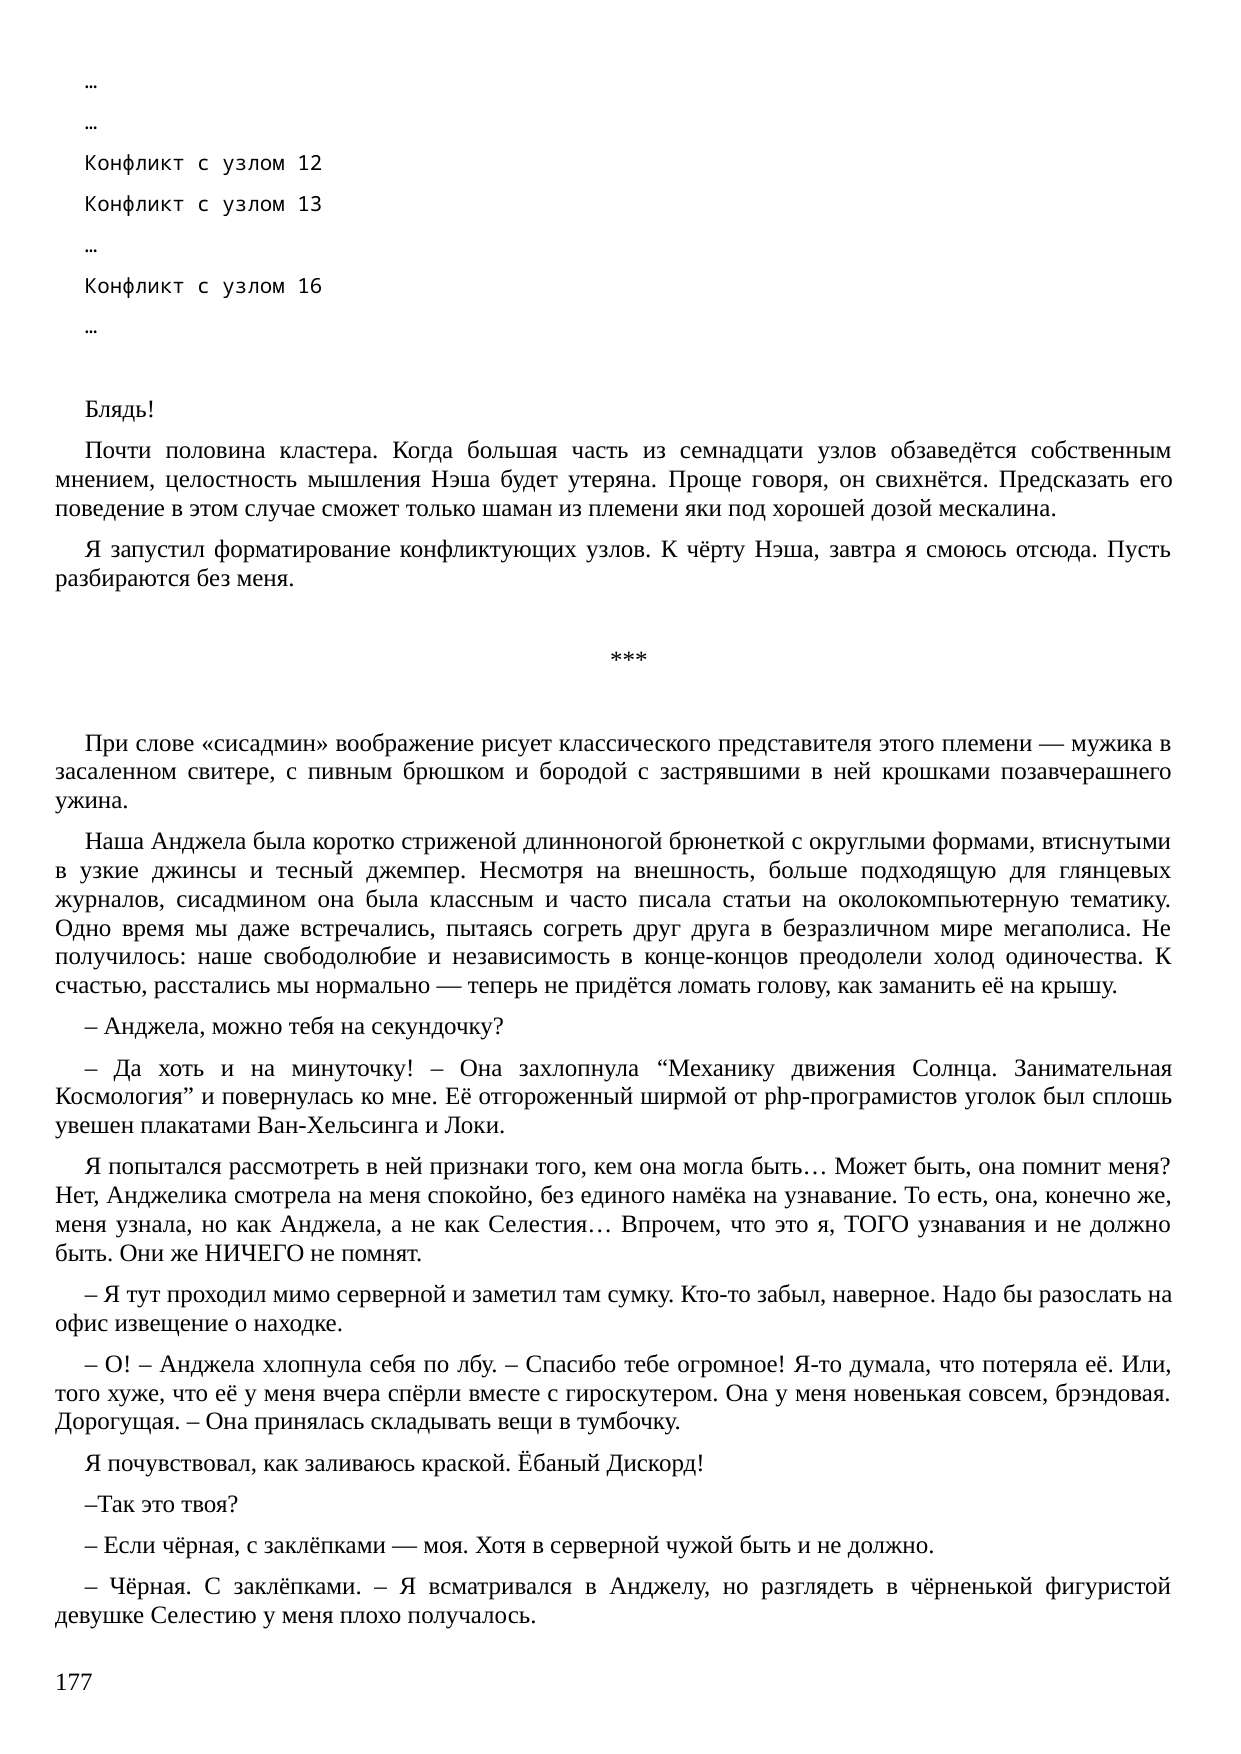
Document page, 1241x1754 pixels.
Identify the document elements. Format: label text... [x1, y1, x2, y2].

text Конфликт с узлом 16 [55, 271, 1173, 299]
text – О! – Анджела хлопнула себя по лбу. – Спасибо тебе огромное! Я-то думала, что потеряла её. Или, того хуже, что её у меня вчера спёрли вместе с гироскутером. Она у меня новенькая совсем, брэндовая. Дорогущая. – Она принялась складывать вещи в тумбочку. [55, 1349, 1173, 1435]
text Я запустил форматирование конфликтующих узлов. К чёрту Нэша, завтра я смоюсь отсюда. Пусть разбираются без меня. [55, 534, 1173, 591]
text … [55, 312, 1173, 340]
text … [55, 66, 1173, 94]
text – Если чёрная, с заклёпками — моя. Хотя в серверной чужой быть и не должно. [55, 1530, 1173, 1559]
text – Чёрная. С заклёпками. – Я всматривался в Анджелу, но разглядеть в чёрненькой фигуристой девушке Селестию у меня плохо получалось. [55, 1571, 1173, 1629]
text – Анджела, можно тебя на секундочку? [55, 1011, 1173, 1040]
text Я попытался рассмотреть в ней признаки того, кем она могла быть… Может быть, она помнит меня? Нет, Анджелика смотрела на меня спокойно, без единого намёка на узнавание. То есть, она, конечно же, меня узнала, но как Анджела, а не как Селестия… Впрочем, что это я, ТОГО узнавания и не должно быть. Они же НИЧЕГО не помнят. [55, 1151, 1173, 1266]
text … [55, 230, 1173, 258]
text Я почувствовал, как заливаюсь краской. Ёбаный Дискорд! [55, 1448, 1173, 1476]
text *** [55, 645, 1173, 674]
text –Так это твоя? [55, 1489, 1173, 1518]
text – Да хоть и на минуточку! – Она захлопнула “Механику движения Солнца. Занимательная Космология” и повернулась ко мне. Её отгороженный ширмой от php-програмистов уголок был сплошь увешен плакатами Ван-Хельсинга и Локи. [55, 1053, 1173, 1139]
text – Я тут проходил мимо серверной и заметил там сумку. Кто-то забыл, наверное. Надо бы разослать на офис извещение о находке. [55, 1279, 1173, 1336]
text При слове «сисадмин» воображение рисует классического представителя этого племени — мужика в засаленном свитере, с пивным брюшком и бородой с застрявшими в ней крошками позавчерашнего ужина. [55, 728, 1173, 814]
text … [55, 107, 1173, 135]
text Почти половина кластера. Когда большая часть из семнадцати узлов обзаведётся собственным мнением, целостность мышления Нэша будет утеряна. Проще говоря, он свихнётся. Предсказать его поведение в этом случае сможет только шаман из племени яки под хорошей дозой мескалина. [55, 435, 1173, 521]
text Конфликт с узлом 12 [55, 148, 1173, 176]
text Конфликт с узлом 13 [55, 189, 1173, 217]
text Блядь! [55, 394, 1173, 423]
text Наша Анджела была коротко стриженой длинноногой брюнеткой с округлыми формами, втиснутыми в узкие джинсы и тесный джемпер. Несмотря на внешность, больше подходящую для глянцевых журналов, сисадмином она была классным и часто писала статьи на околокомпьютерную тематику. Одно время мы даже встречались, пытаясь согреть друг друга в безразличном мире мегаполиса. Не получилось: наше свободолюбие и независимость в конце-концов преодолели холод одиночества. К счастью, расстались мы нормально — теперь не придётся ломать голову, как заманить её на крышу. [55, 826, 1173, 999]
